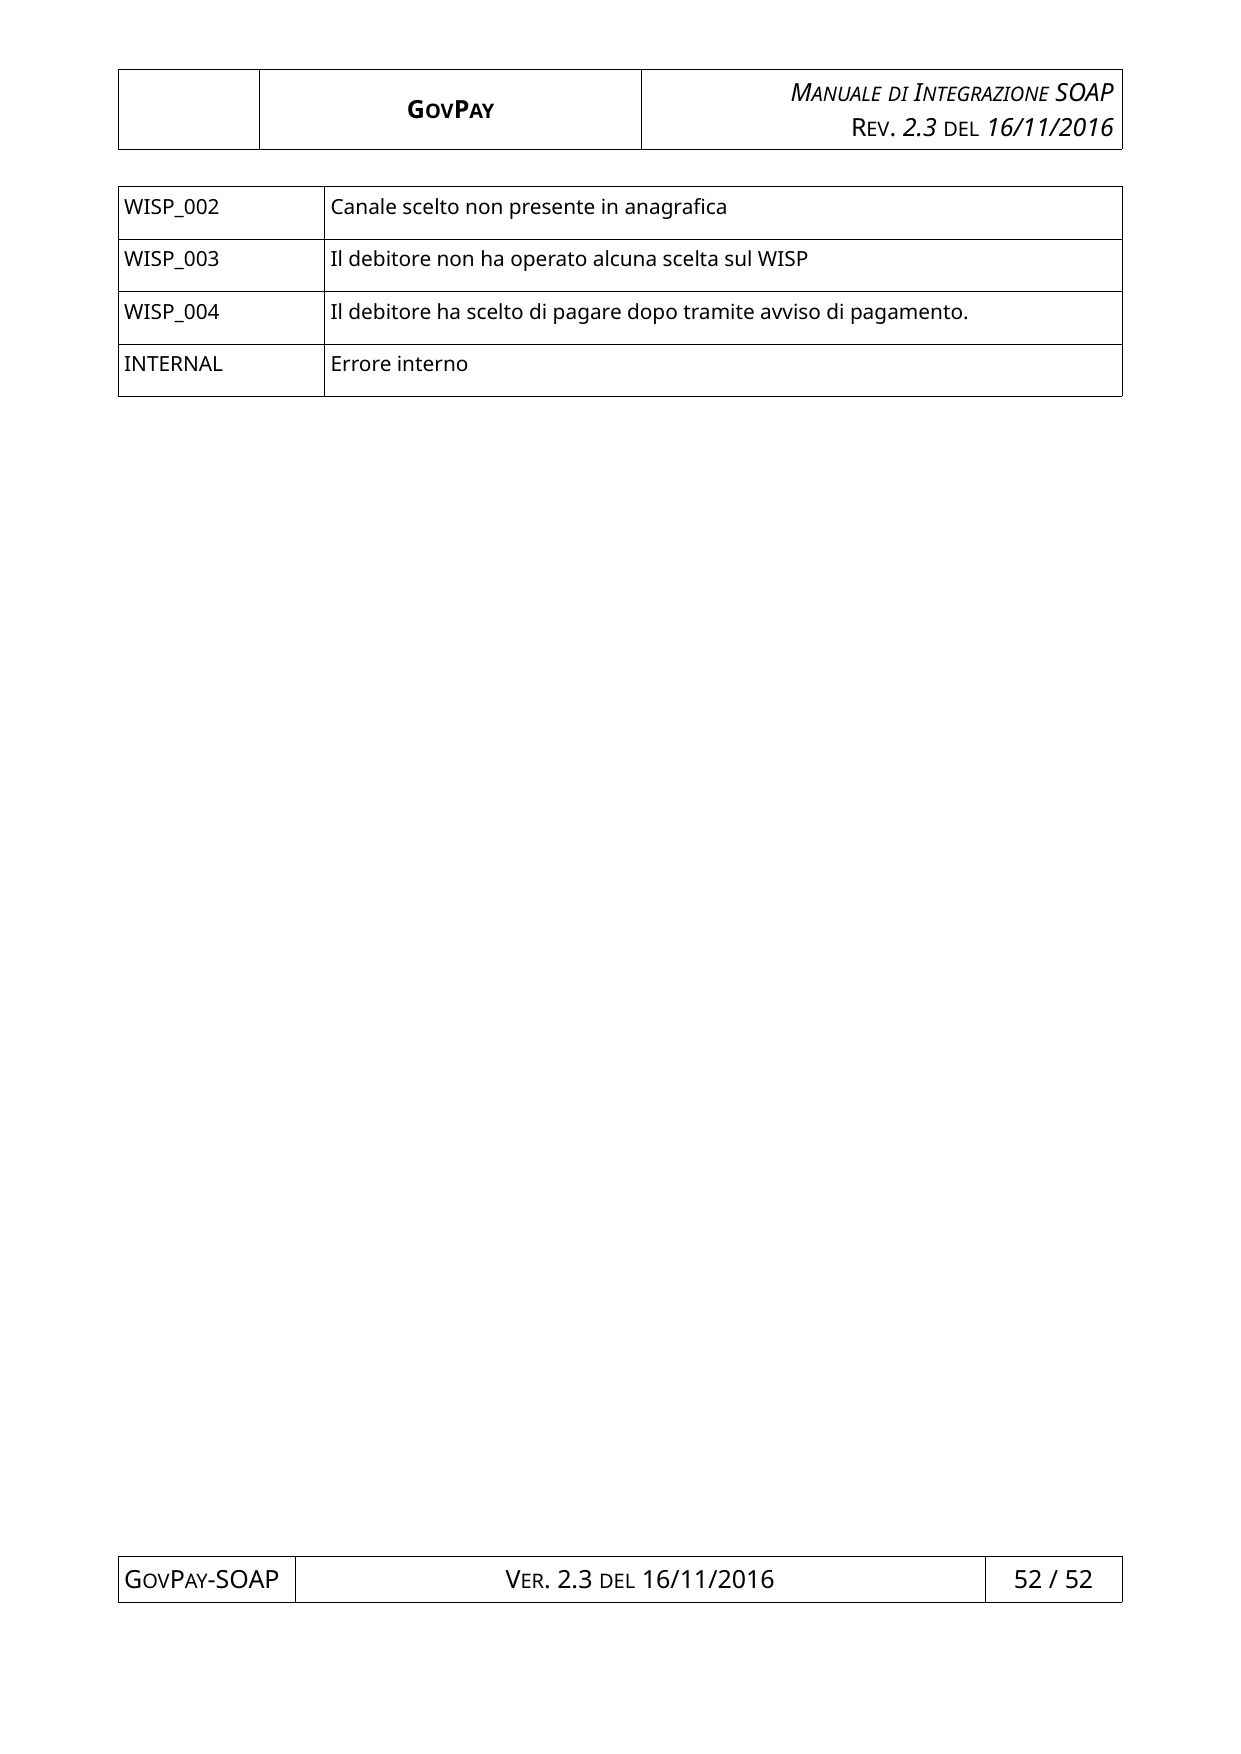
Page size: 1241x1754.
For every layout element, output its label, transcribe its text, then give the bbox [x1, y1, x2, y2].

table_cell INTERNAL [119, 345, 324, 396]
table_cell Errore interno [325, 345, 1122, 396]
table_cell Il debitore non ha operato alcuna scelta sul WISP [325, 240, 1122, 291]
table_cell WISP_002 [119, 187, 324, 239]
table_cell Canale scelto non presente in anagrafica [325, 187, 1122, 239]
table_cell WISP_003 [119, 240, 324, 291]
table_cell Il debitore ha scelto di pagare dopo tramite avviso di pagamento. [325, 292, 1122, 344]
table_cell WISP_004 [119, 292, 324, 344]
